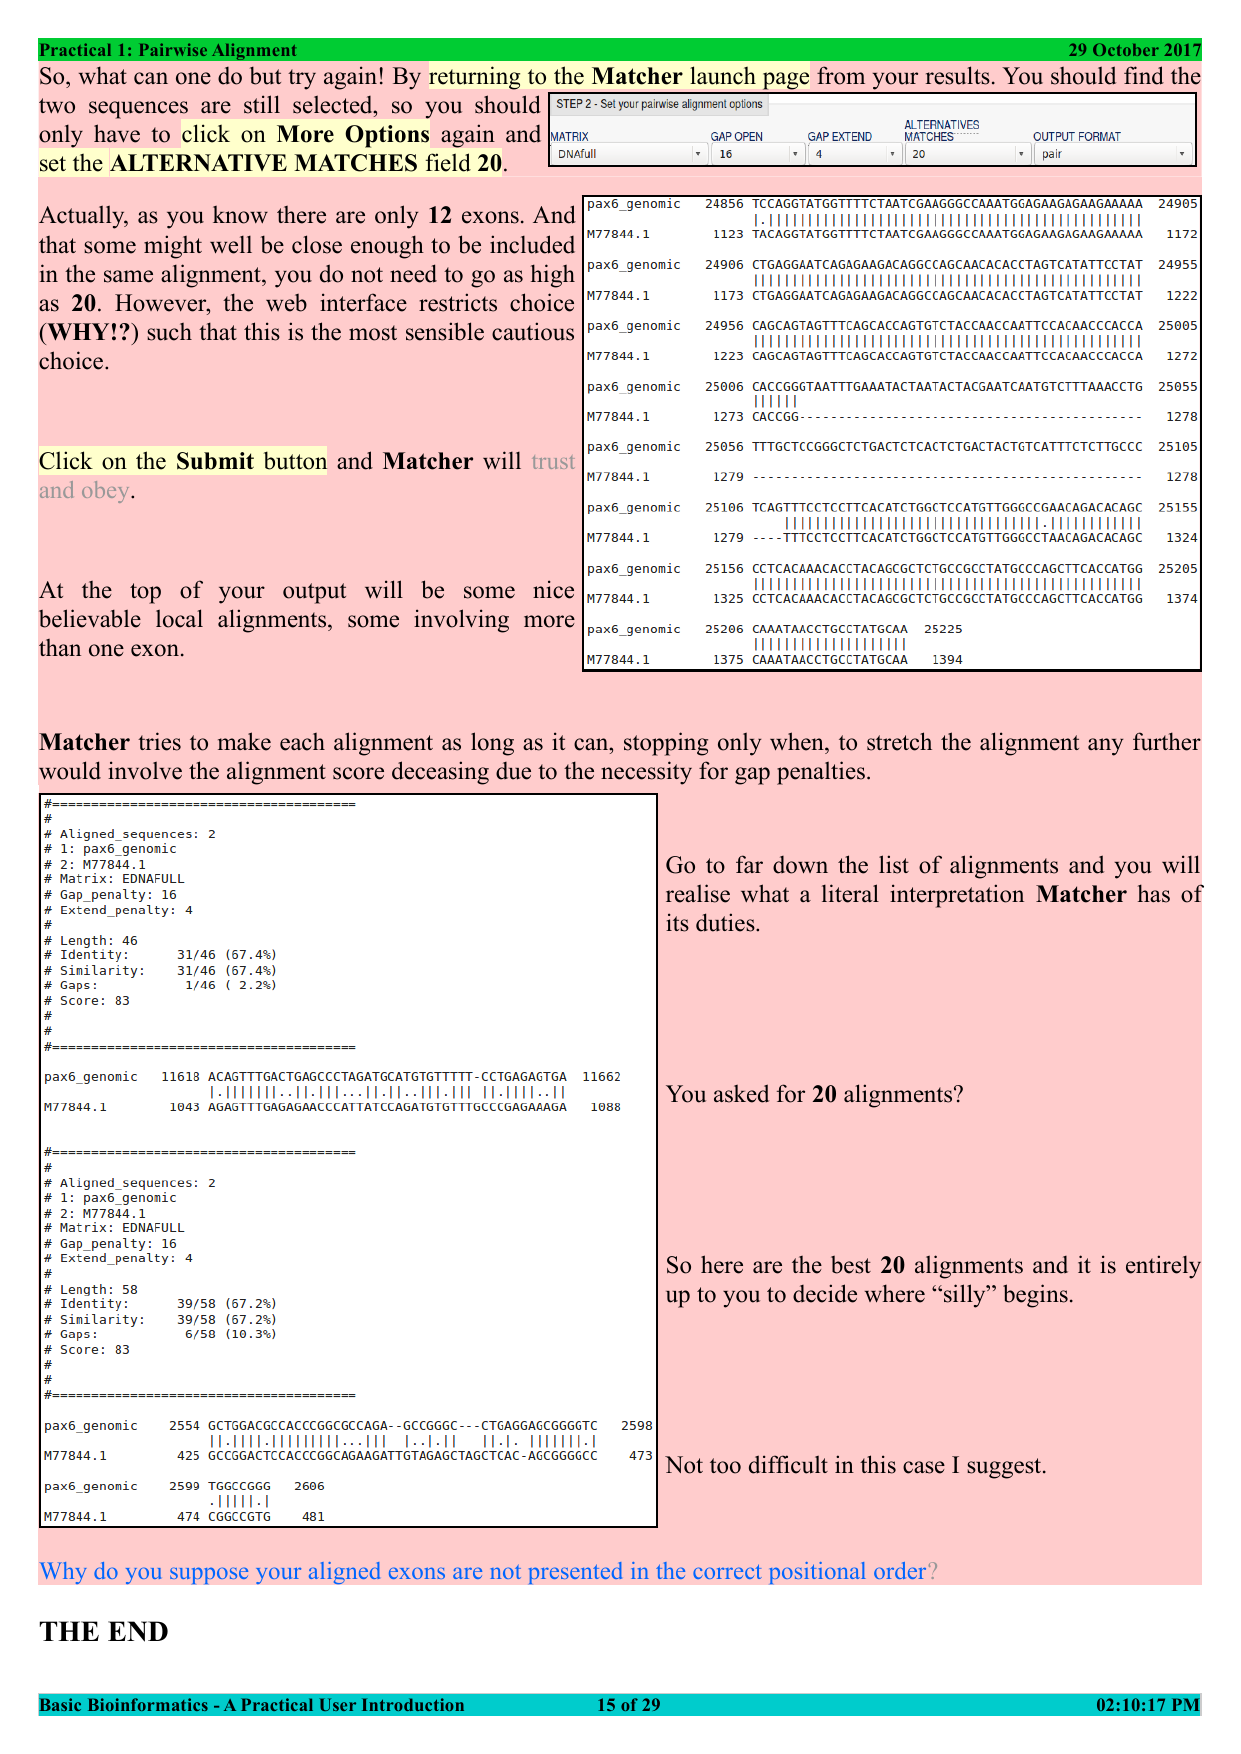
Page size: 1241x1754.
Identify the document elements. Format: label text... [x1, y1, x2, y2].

text At the top of your output will be some nice believable local alignments, some involving more than one exon. [38, 575, 582, 662]
text Click on the Submit button and Matcher will trust and obey. [38, 446, 582, 504]
text Not too difficult in this case I suggest. [658, 1450, 1202, 1479]
text THE END [38, 1614, 1202, 1648]
text You asked for 20 alignments? [658, 1079, 1202, 1108]
text Go to far down the list of alignments and you will realise what a literal interpretation Matcher has of its duties. [658, 850, 1202, 937]
picture [550, 94, 1195, 165]
picture [41, 795, 656, 1526]
text Matcher tries to make each alignment as long as it can, stopping only when, to stretch the alignment any further would involve the alignment score deceasing due to the necessity for gap penalties. [38, 727, 1202, 785]
text So here are the best 20 alignments and it is entirely up to you to decide where “silly” begins. [658, 1250, 1202, 1308]
text So, what can one do but try again! By returning to the Matcher launch page from your results. You should find the two sequences are still selected, so you should only have to click on More Options again and set the ALTERNATIVE MATCHES field 20. [38, 61, 1202, 177]
text Why do you suppose your aligned exons are not presented in the correct positional order? [38, 1556, 1202, 1585]
picture [584, 197, 1200, 669]
text Actually, as you know there are only 12 exons. And that some might well be close enough to be included in the same alignment, you do not need to go as high as 20. However, the web interface restricts choice (WHY!?) such that this is the most sensible cautious choice. [38, 200, 582, 375]
